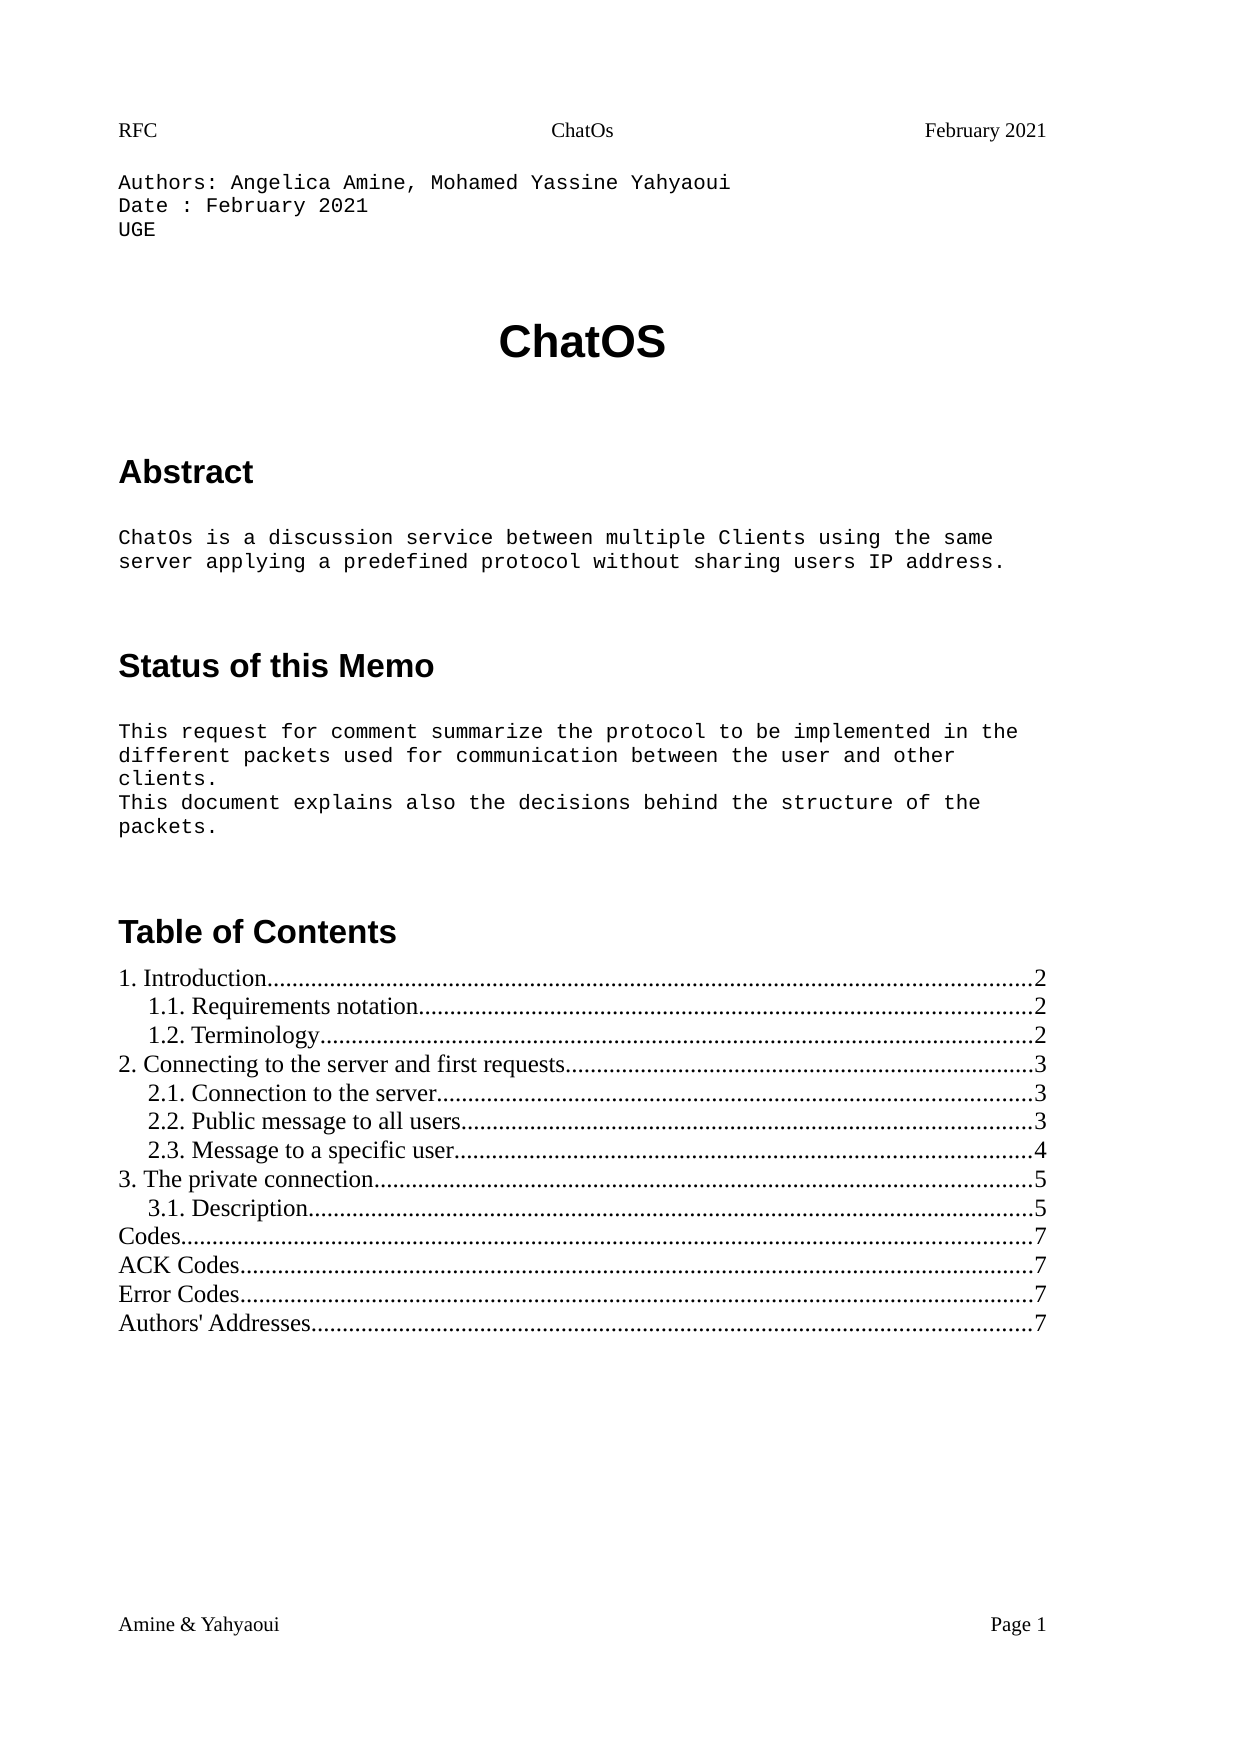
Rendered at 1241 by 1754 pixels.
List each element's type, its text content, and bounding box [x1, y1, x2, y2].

text 2.3. Message to a specific user 4 [148, 1135, 1047, 1164]
text 1.2. Terminology 2 [148, 1020, 1047, 1049]
text 2.2. Public message to all users 3 [148, 1106, 1047, 1135]
text This document explains also the decisions behind the structure of the packets. [118, 792, 1047, 839]
text Authors' Addresses 7 [118, 1308, 1047, 1336]
subtitle Status of this Memo [118, 647, 1047, 685]
text 1.1. Requirements notation 2 [148, 991, 1047, 1020]
text Authors: Angelica Amine, Mohamed Yassine Yahyaoui [118, 172, 1047, 195]
text 3.1. Description 5 [148, 1193, 1047, 1221]
subtitle Table of Contents [118, 912, 1047, 950]
text This request for comment summarize the protocol to be implemented in the different packets used for communication between the user and other clients. [118, 721, 1047, 792]
title ChatOS [118, 315, 1047, 368]
text Codes 7 [118, 1221, 1047, 1250]
text 2.1. Connection to the server 3 [148, 1078, 1047, 1106]
text ChatOs is a discussion service between multiple Clients using the same server applying a predefined protocol without sharing users IP address. [118, 527, 1047, 574]
text UGE [118, 219, 1047, 243]
text Date : February 2021 [118, 195, 1047, 219]
text 3. The private connection 5 [118, 1164, 1047, 1193]
text 1. Introduction 2 [118, 963, 1047, 991]
subtitle Abstract [118, 452, 1047, 491]
text 2. Connecting to the server and first requests 3 [118, 1049, 1047, 1078]
text ACK Codes 7 [118, 1250, 1047, 1279]
text Error Codes 7 [118, 1279, 1047, 1308]
